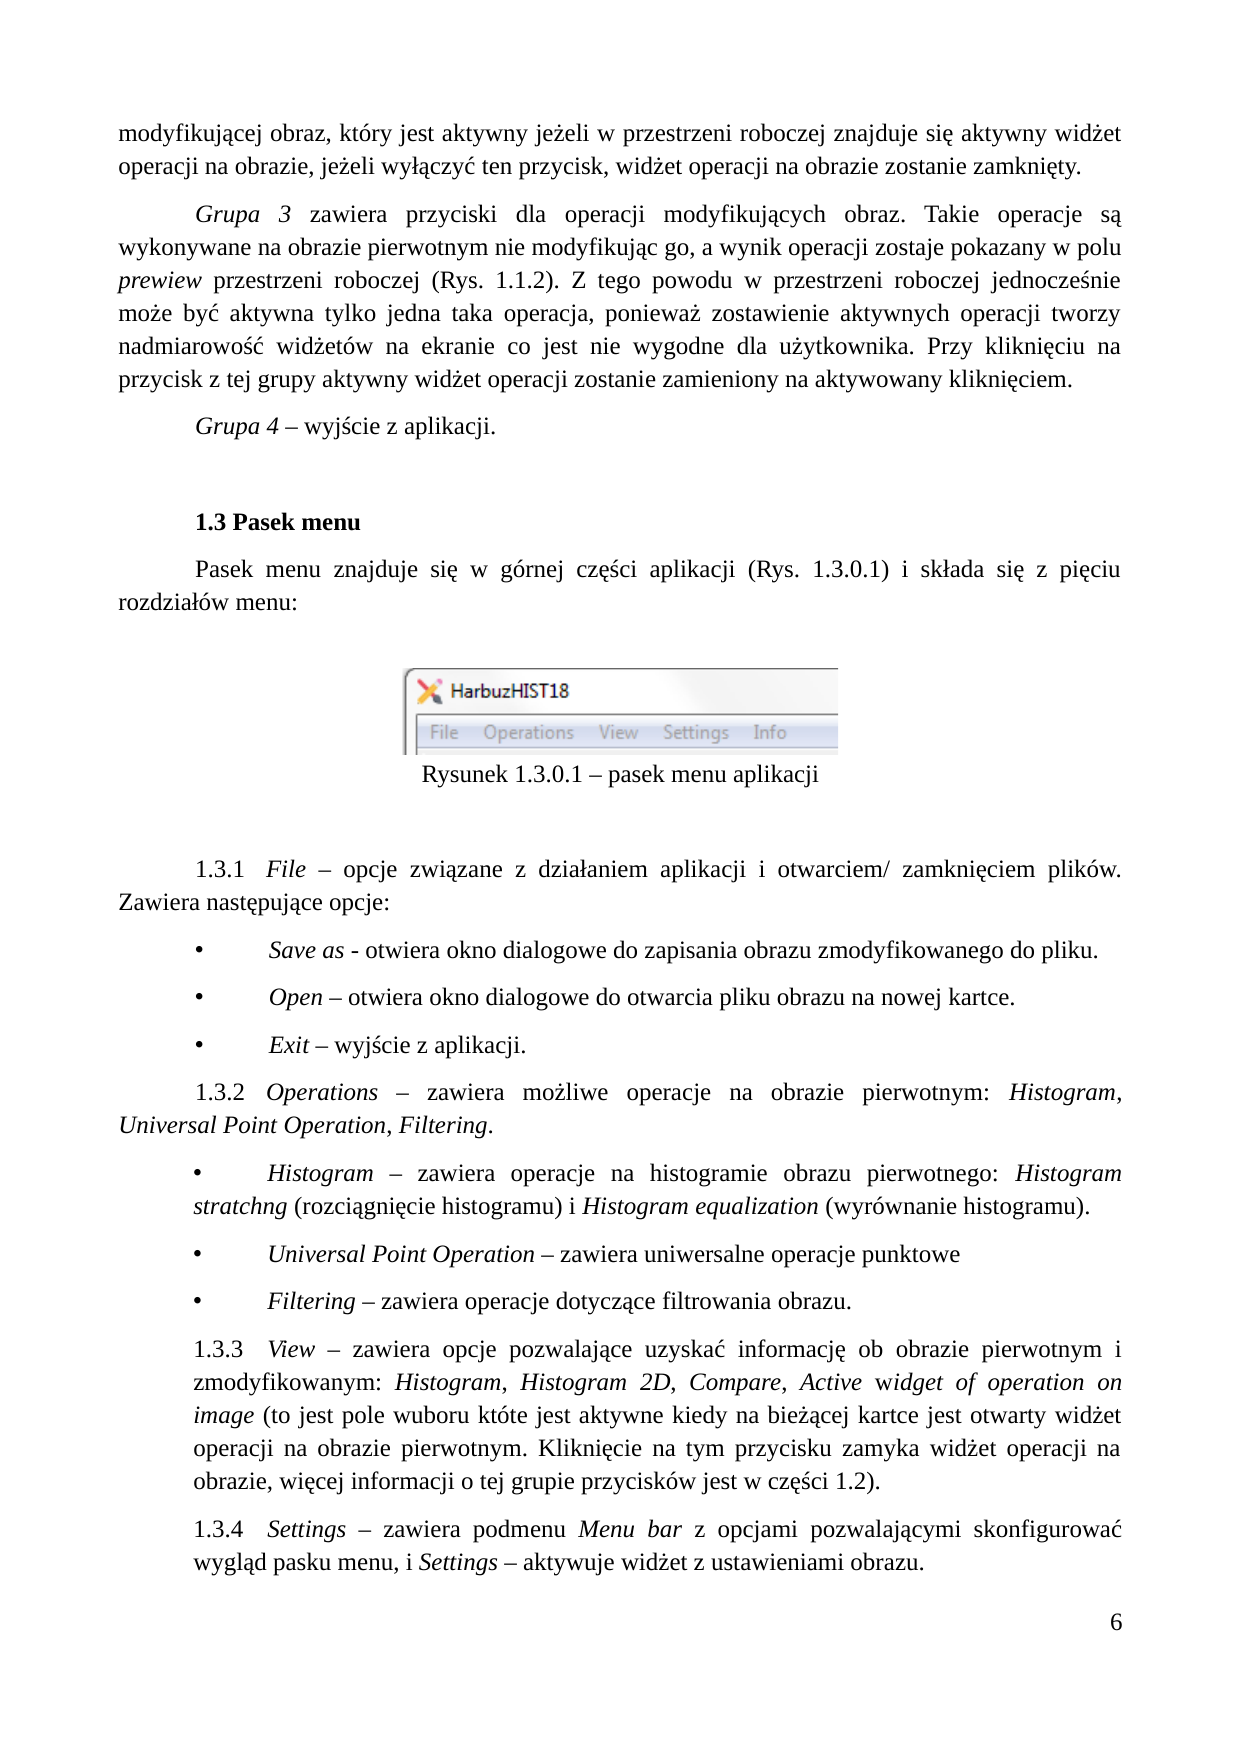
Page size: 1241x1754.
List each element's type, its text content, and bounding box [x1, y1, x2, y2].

list 1.3.4 Settings – zawiera podmenu Menu bar z opcjami pozwalającymi skonfigurować wygląd pasku menu, i Settings – aktywuje widżet z ustawieniami obrazu. [193, 1514, 1122, 1575]
picture [402, 668, 839, 755]
list Open – otwiera okno dialogowe do otwarcia pliku obrazu na nowej kartce. [195, 982, 1122, 1011]
text Grupa 4 – wyjście z aplikacji. [118, 411, 1122, 440]
text modyfikującej obraz, który jest aktywny jeżeli w przestrzeni roboczej znajduje się aktywny widżet operacji na obrazie, jeżeli wyłączyć ten przycisk, widżet operacji na obrazie zostanie zamknięty. [118, 118, 1122, 180]
list 1.3.3 View – zawiera opcje pozwalające uzyskać informację ob obrazie pierwotnym i zmodyfikowanym: Histogram, Histogram 2D, Compare, Active widget of operation on image (to jest pole wuboru któte jest aktywne kiedy na bieżącej kartce jest otwarty widżet operacji na obrazie pierwotnym. Kliknięcie na tym przycisku zamyka widżet operacji na obrazie, więcej informacji o tej grupie przycisków jest w części 1.2). [193, 1334, 1122, 1495]
text 1.3.2 Operations – zawiera możliwe operacje na obrazie pierwotnym: Histogram, Universal Point Operation, Filtering. [118, 1077, 1122, 1139]
list Universal Point Operation – zawiera uniwersalne operacje punktowe [193, 1239, 1122, 1267]
list Save as - otwiera okno dialogowe do zapisania obrazu zmodyfikowanego do pliku. [195, 935, 1122, 963]
text Pasek menu znajduje się w górnej części aplikacji (Rys. 1.3.0.1) i składa się z pięciu rozdziałów menu: [118, 554, 1122, 616]
text 1.3 Pasek menu [118, 507, 1122, 535]
list Exit – wyjście z aplikacji. [195, 1030, 1122, 1059]
text Grupa 3 zawiera przyciski dla operacji modyfikujących obraz. Takie operacje są wykonywane na obrazie pierwotnym nie modyfikując go, a wynik operacji zostaje pokazany w polu prewiew przestrzeni roboczej (Rys. 1.1.2). Z tego powodu w przestrzeni roboczej jednocześnie może być aktywna tylko jedna taka operacja, ponieważ zostawienie aktywnych operacji tworzy nadmiarowość widżetów na ekranie co jest nie wygodne dla użytkownika. Przy kliknięciu na przycisk z tej grupy aktywny widżet operacji zostanie zamieniony na aktywowany kliknięciem. [118, 199, 1122, 393]
text Rysunek 1.3.0.1 – pasek menu aplikacji [118, 755, 1122, 788]
text 1.3.1 File – opcje związane z działaniem aplikacji i otwarciem/ zamknięciem plików. Zawiera następujące opcje: [118, 854, 1122, 916]
list Filtering – zawiera operacje dotyczące filtrowania obrazu. [193, 1286, 1122, 1315]
list Histogram – zawiera operacje na histogramie obrazu pierwotnego: Histogram stratchng (rozciągnięcie histogramu) i Histogram equalization (wyrównanie histogramu). [193, 1158, 1122, 1220]
